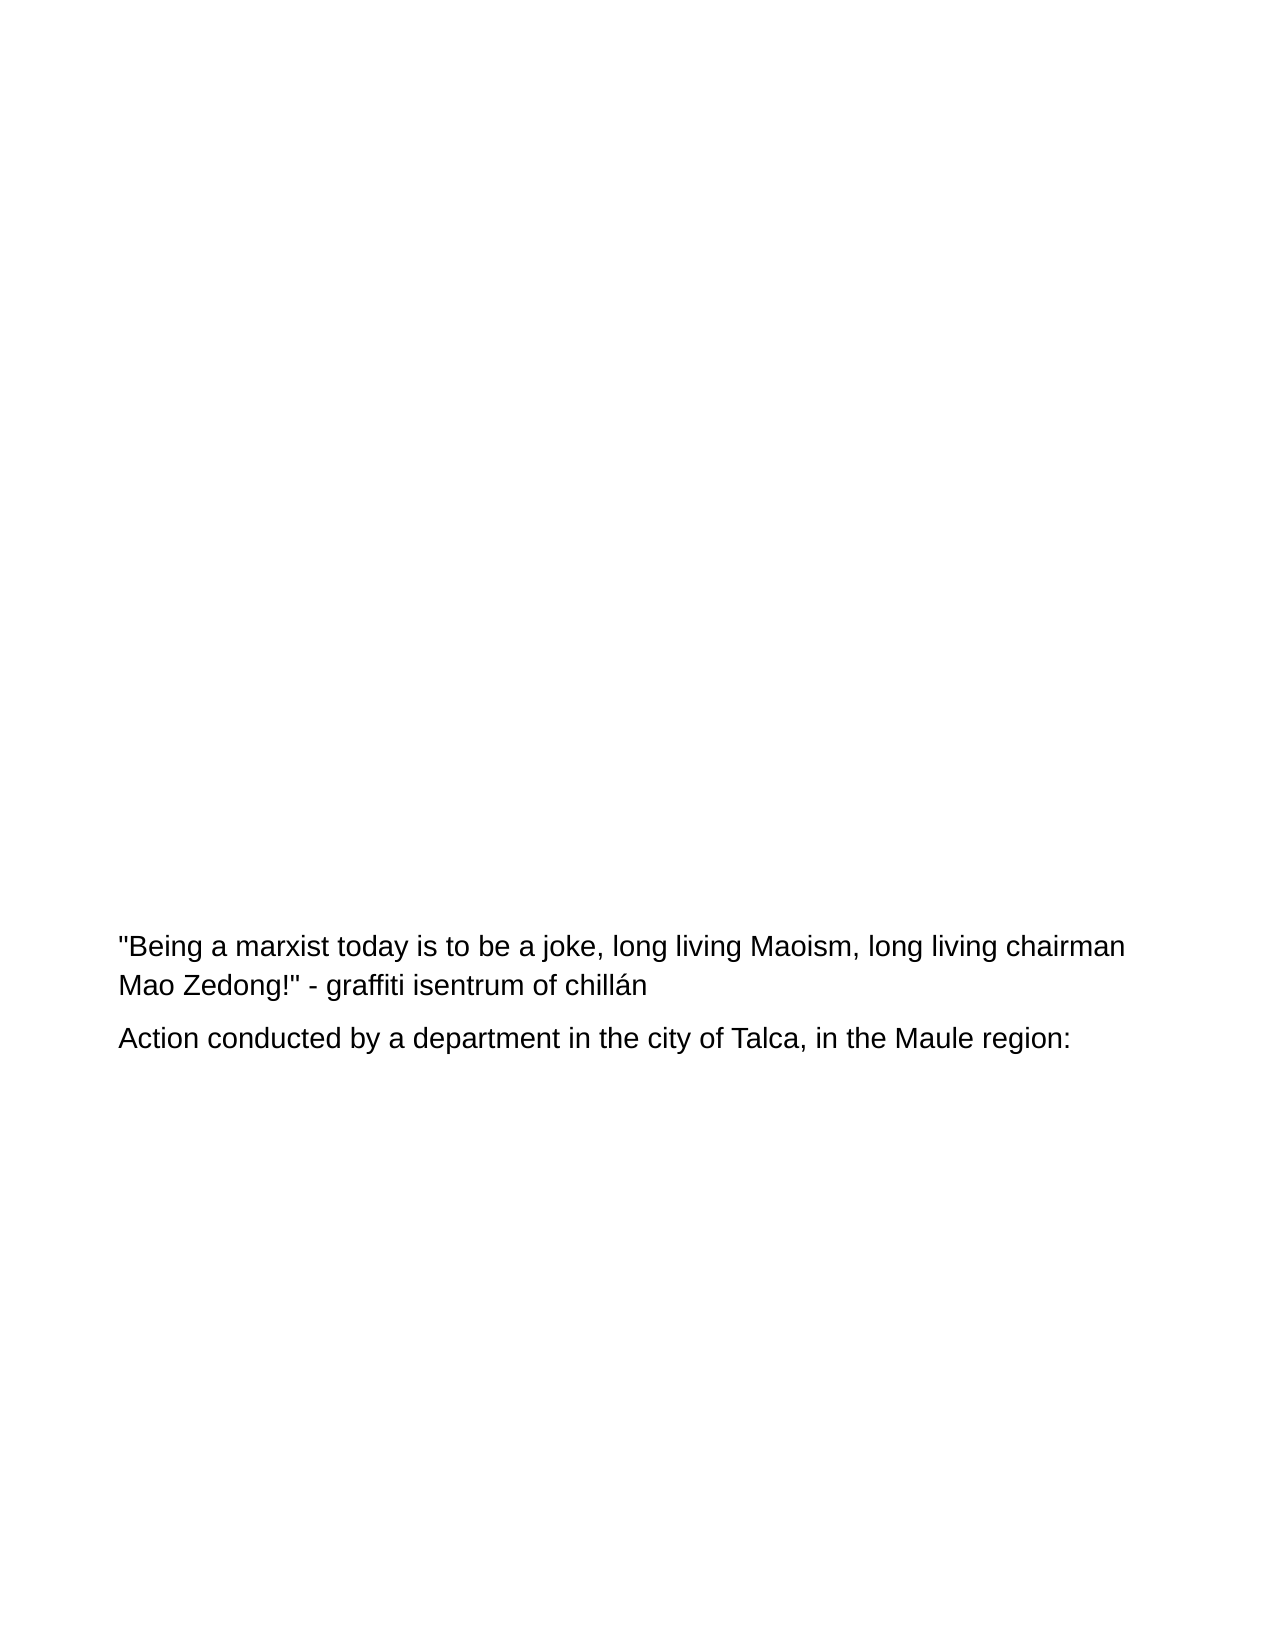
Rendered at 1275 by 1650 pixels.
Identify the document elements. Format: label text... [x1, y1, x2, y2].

text Action conducted by a department in the city of Talca, in the Maule region: [118, 1021, 1157, 1054]
text "Being a marxist today is to be a joke, long living Maoism, long living chairman Mao Zedong!" - graffiti isentrum of chillán [118, 118, 1157, 1001]
